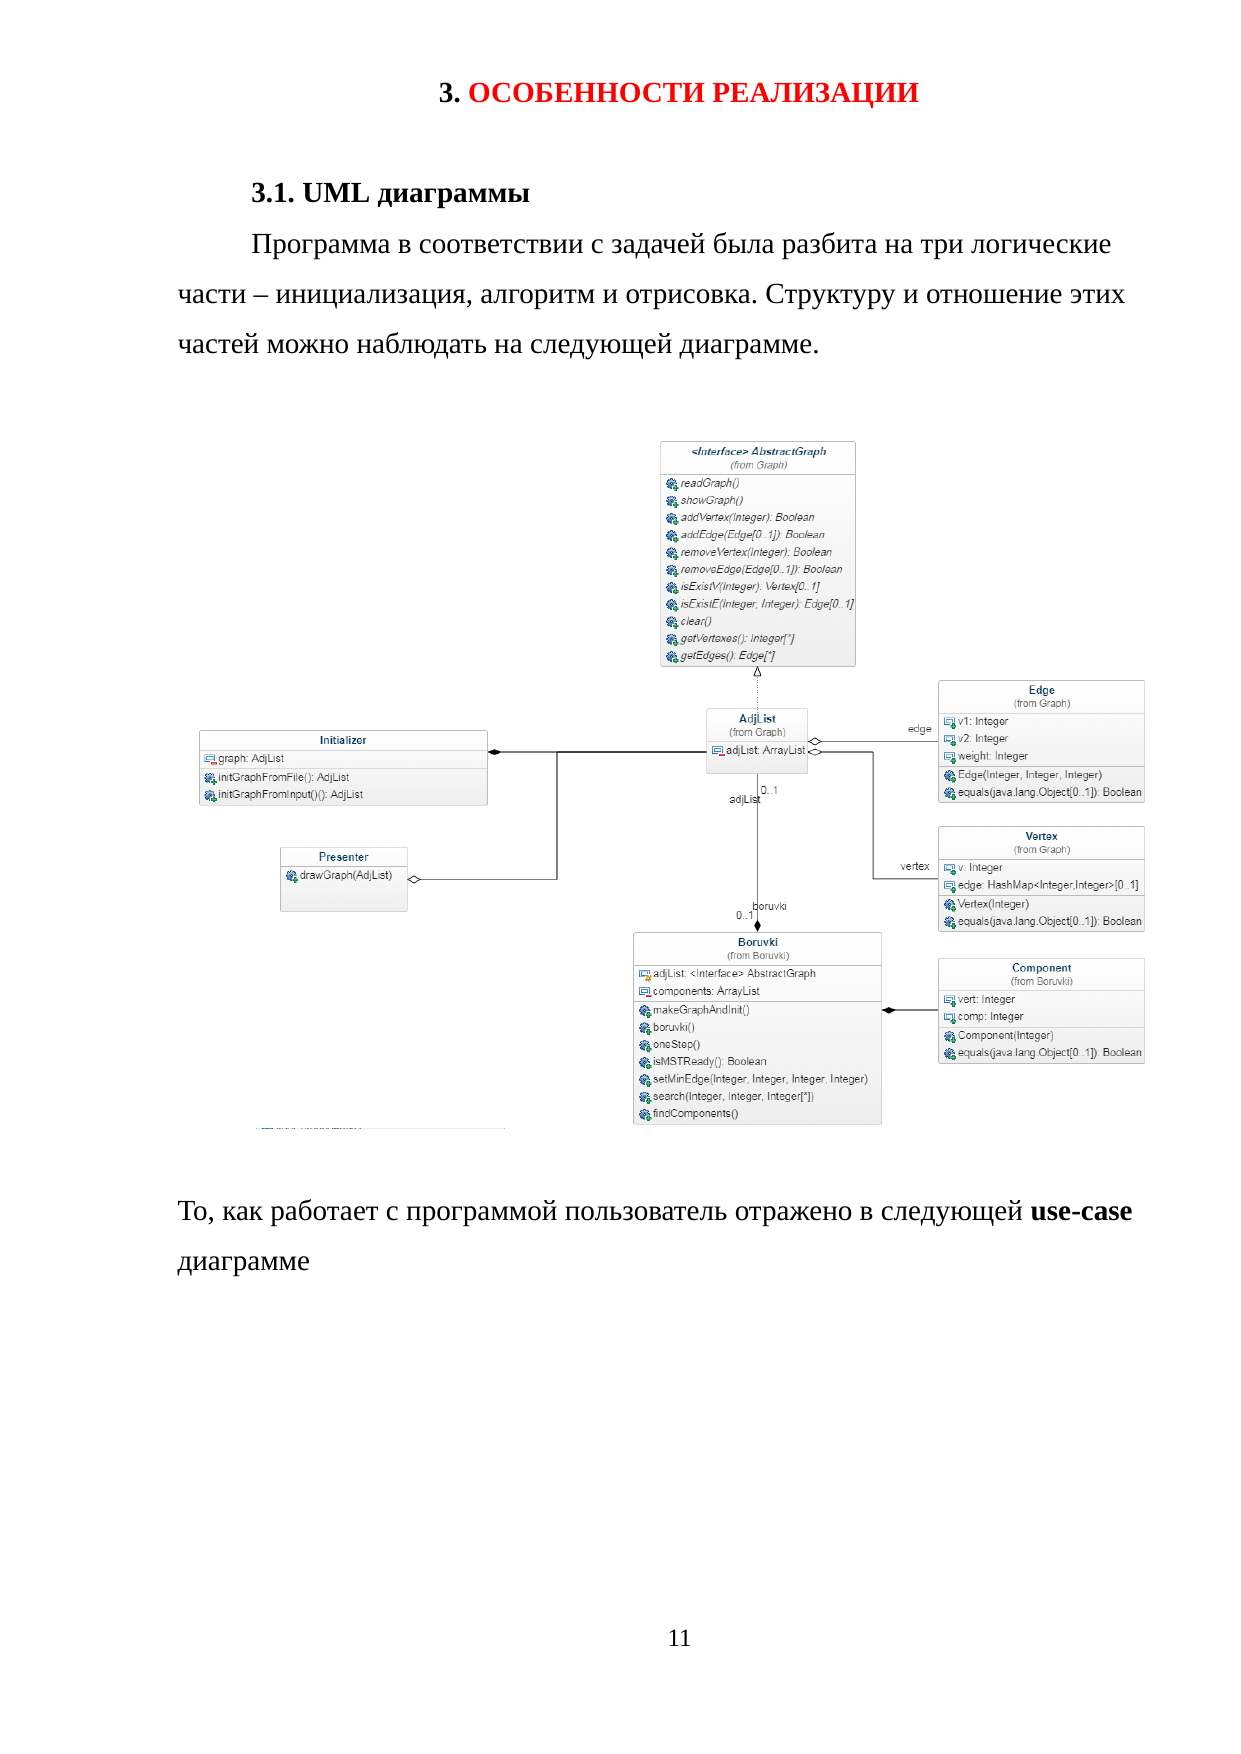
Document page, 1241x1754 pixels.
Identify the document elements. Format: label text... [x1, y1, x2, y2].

text 3. Особенности реализации [177, 75, 1181, 108]
text То, как работает с программой пользователь отражено в следующей use-case диаграмме [177, 1193, 1181, 1277]
text 3.1. UML диаграммы [177, 176, 1181, 209]
text Программа в соответствии с задачей была разбита на три логические части – инициализация, алгоритм и отрисовка. Структуру и отношение этих частей можно наблюдать на следующей диаграмме. [177, 226, 1181, 360]
